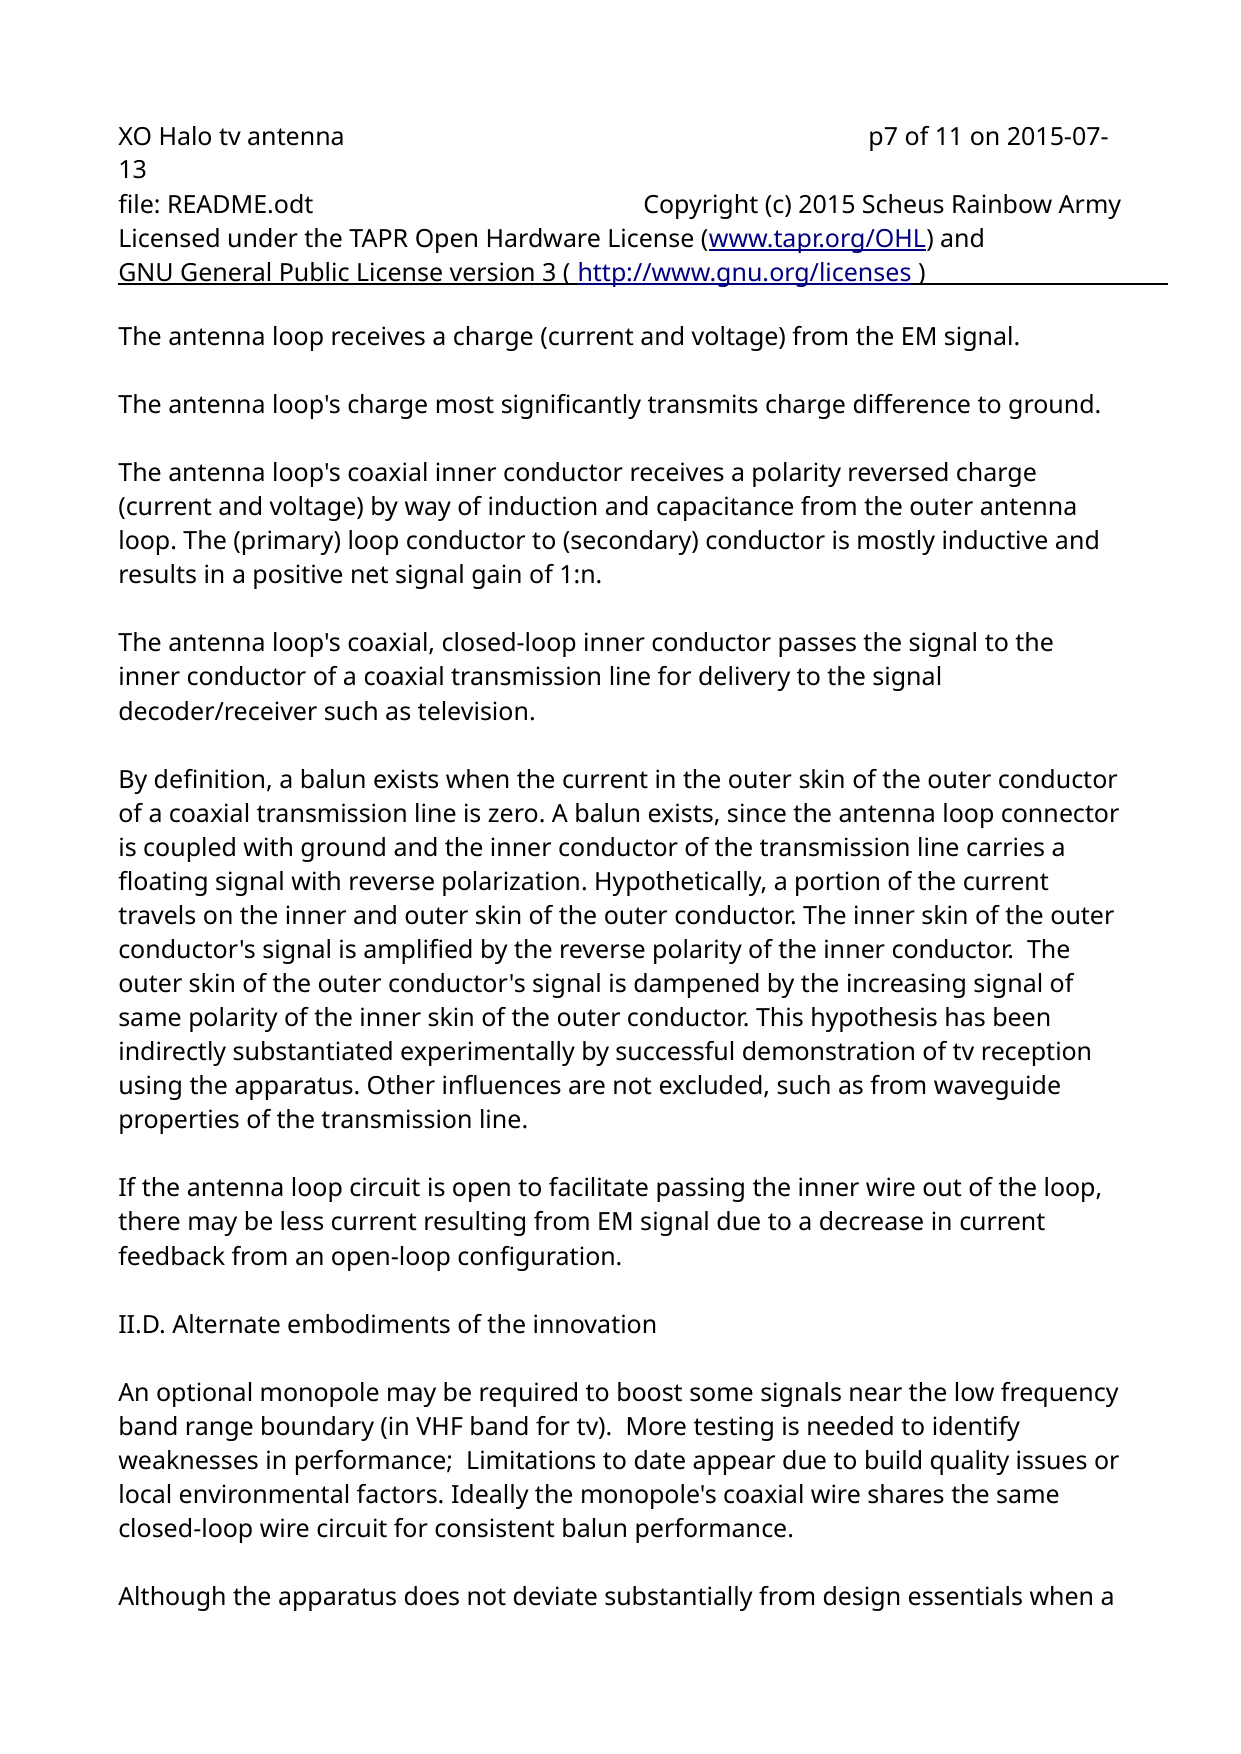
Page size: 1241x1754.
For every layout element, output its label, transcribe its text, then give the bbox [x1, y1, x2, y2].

text The antenna loop's coaxial inner conductor receives a polarity reversed charge (current and voltage) by way of induction and capacitance from the outer antenna loop. The (primary) loop conductor to (secondary) conductor is mostly inductive and results in a positive net signal gain of 1:n. [118, 455, 1122, 591]
text If the antenna loop circuit is open to facilitate passing the inner wire out of the loop, there may be less current resulting from EM signal due to a decrease in current feedback from an open-loop configuration. [118, 1170, 1122, 1272]
text Although the apparatus does not deviate substantially from design essentials when a [118, 1579, 1122, 1613]
text By definition, a balun exists when the current in the outer skin of the outer conductor of a coaxial transmission line is zero. A balun exists, since the antenna loop connector is coupled with ground and the inner conductor of the transmission line carries a floating signal with reverse polarization. Hypothetically, a portion of the current travels on the inner and outer skin of the outer conductor. The inner skin of the outer conductor's signal is amplified by the reverse polarity of the inner conductor. The outer skin of the outer conductor's signal is dampened by the increasing signal of same polarity of the inner skin of the outer conductor. This hypothesis has been indirectly substantiated experimentally by successful demonstration of tv reception using the apparatus. Other influences are not excluded, such as from waveguide properties of the transmission line. [118, 761, 1122, 1136]
text The antenna loop's charge most significantly transmits charge difference to ground. [118, 387, 1122, 421]
text The antenna loop's coaxial, closed-loop inner conductor passes the signal to the inner conductor of a coaxial transmission line for delivery to the signal decoder/receiver such as television. [118, 625, 1122, 727]
text An optional monopole may be required to boost some signals near the low frequency band range boundary (in VHF band for tv). More testing is needed to identify weaknesses in performance; Limitations to date appear due to build quality issues or local environmental factors. Ideally the monopole's coaxial wire shares the same closed-loop wire circuit for consistent balun performance. [118, 1374, 1122, 1545]
text II.D. Alternate embodiments of the innovation [118, 1306, 1122, 1340]
text The antenna loop receives a charge (current and voltage) from the EM signal. [118, 318, 1122, 352]
